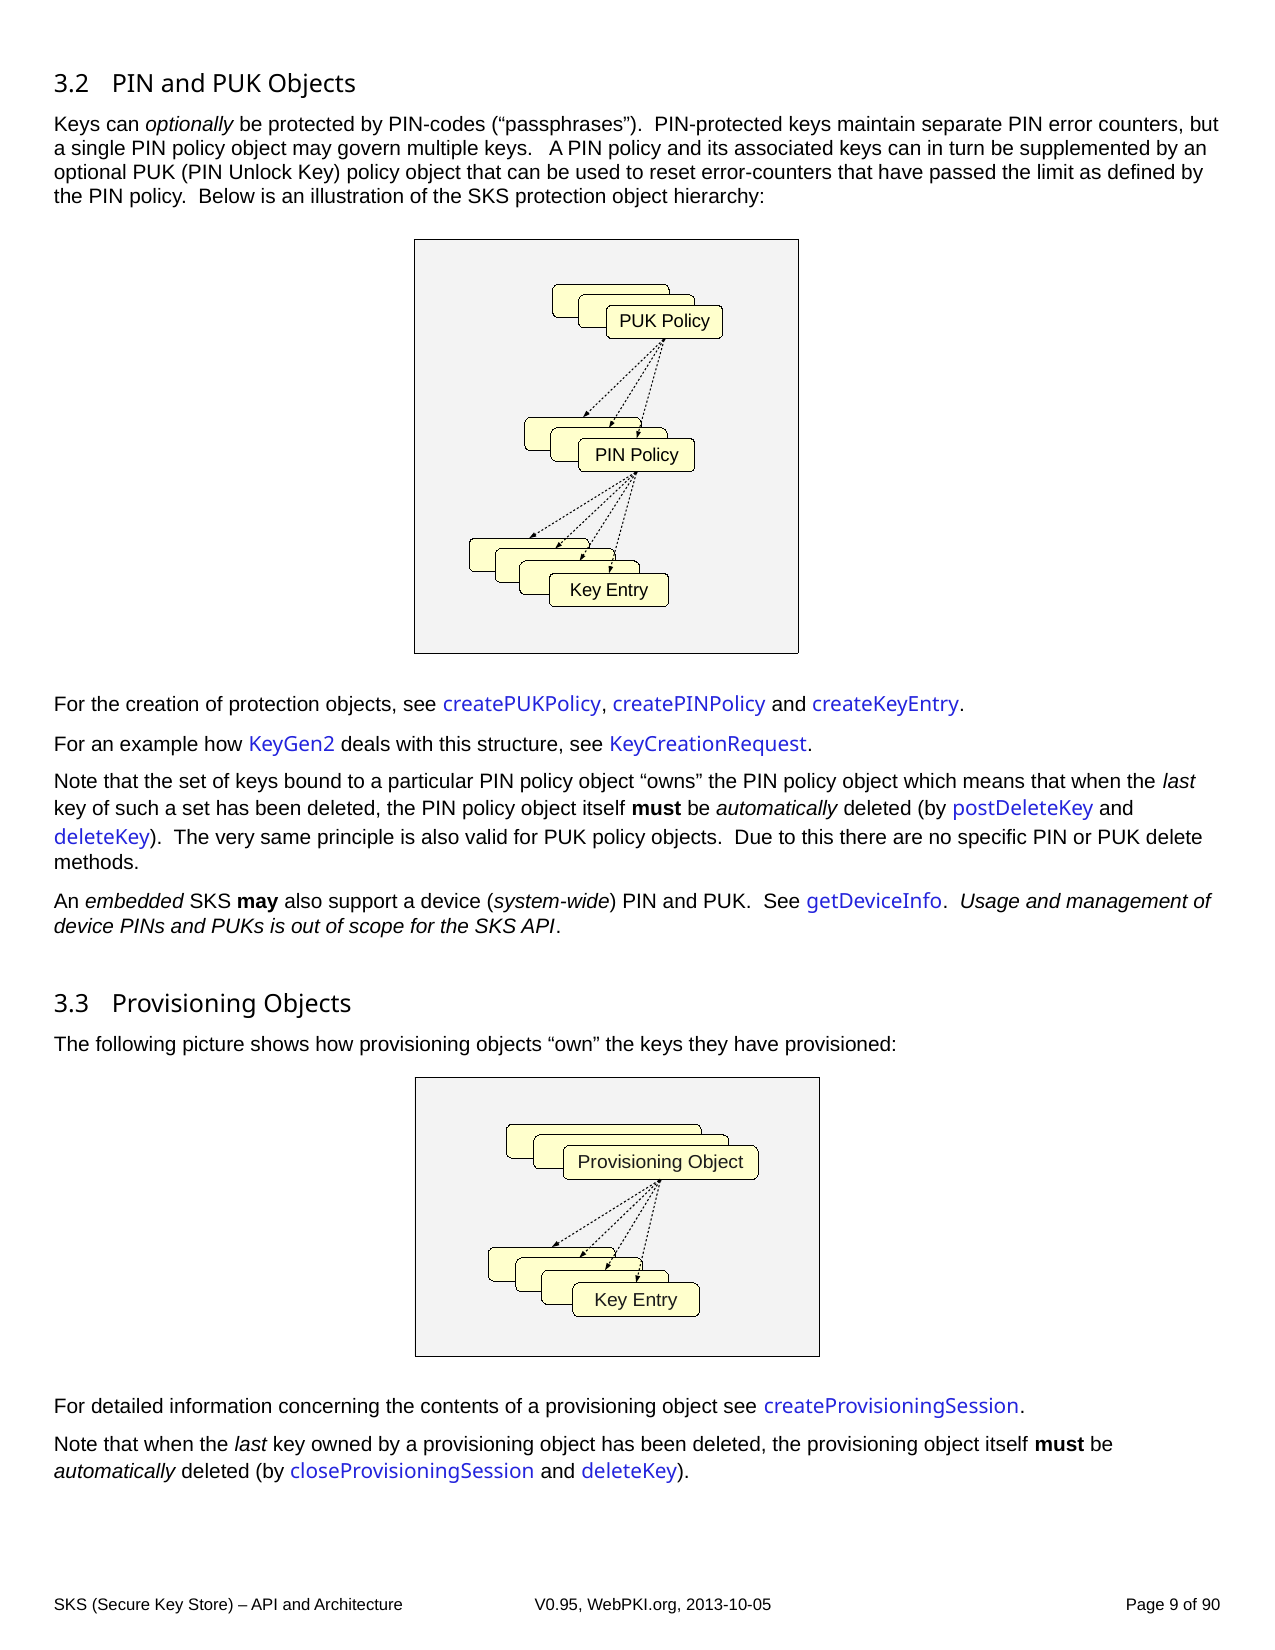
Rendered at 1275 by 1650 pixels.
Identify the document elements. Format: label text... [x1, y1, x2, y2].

text For an example how KeyGen2 deals with this structure, see KeyCreationRequest. [54, 729, 1221, 758]
text For detailed information concerning the contents of a provisioning object see createProvisioningSession. [54, 1392, 1221, 1420]
subtitle PIN and PUK Objects [54, 66, 1221, 100]
text An embedded SKS may also support a device (system-wide) PIN and PUK. See getDeviceInfo. Usage and management of device PINs and PUKs is out of scope for the SKS API. [54, 886, 1221, 938]
text For the creation of protection objects, see createPUKPolicy, createPINPolicy and createKeyEntry. [54, 689, 1221, 717]
text Keys can optionally be protected by PIN-codes (“passphrases”). PIN-protected keys maintain separate PIN error counters, but a single PIN policy object may govern multiple keys. A PIN policy and its associated keys can in turn be supplemented by an optional PUK (PIN Unlock Key) policy object that can be used to reset error-counters that have passed the limit as defined by the PIN policy. Below is an illustration of the SKS protection object hierarchy: [54, 112, 1221, 208]
text Note that the set of keys bound to a particular PIN policy object “owns” the PIN policy object which means that when the last key of such a set has been deleted, the PIN policy object itself must be automatically deleted (by postDeleteKey and deleteKey). The very same principle is also valid for PUK policy objects. Due to this there are no specific PIN or PUK delete methods. [54, 769, 1221, 874]
text The following picture shows how provisioning objects “own” the keys they have provisioned: [54, 1032, 1221, 1056]
text Note that when the last key owned by a provisioning object has been deleted, the provisioning object itself must be automatically deleted (by closeProvisioningSession and deleteKey). [54, 1432, 1221, 1484]
subtitle Provisioning Objects [54, 986, 1221, 1020]
